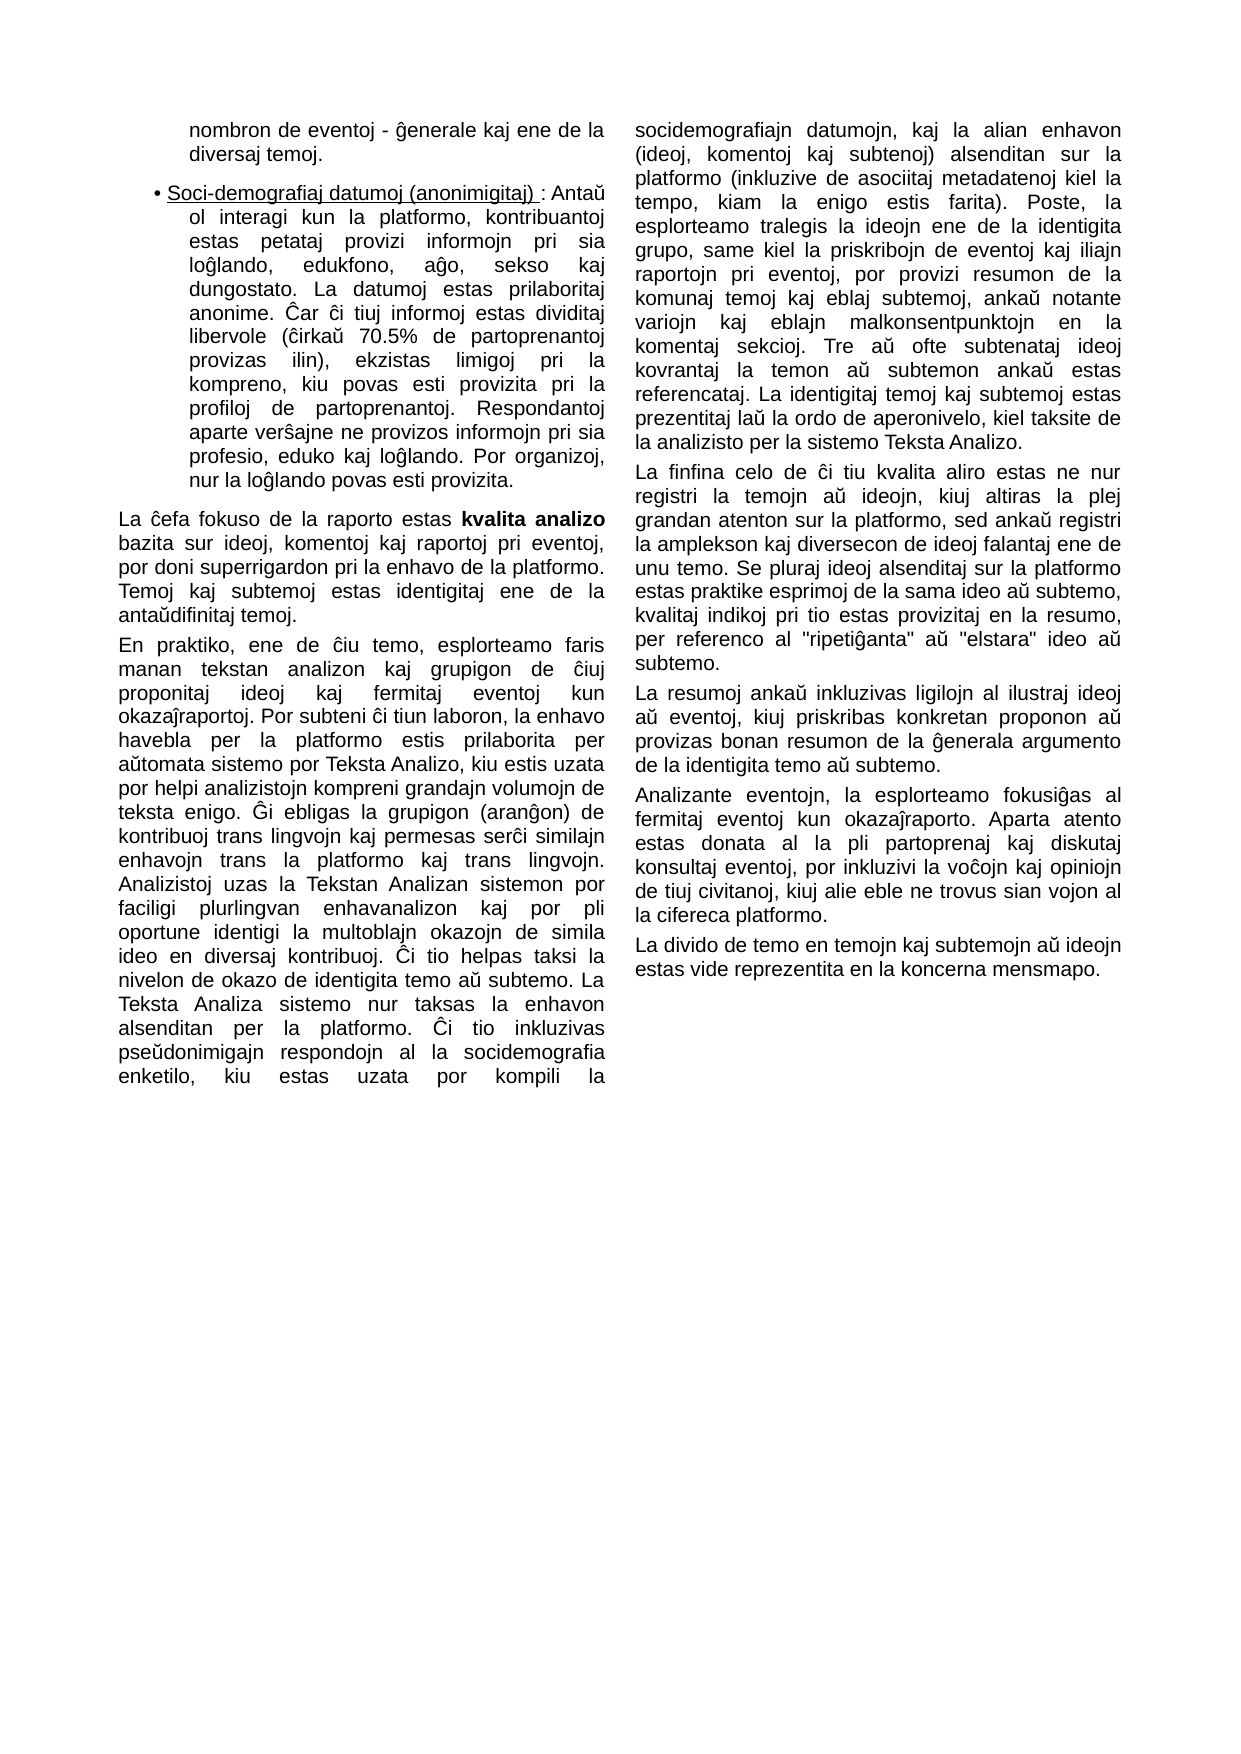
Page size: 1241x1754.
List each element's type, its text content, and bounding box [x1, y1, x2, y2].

text La divido de temo en temojn kaj subtemojn aŭ ideojn estas vide reprezentita en la koncerna mensmapo. [635, 932, 1122, 980]
text • Soci-demografiaj datumoj (anonimigitaj) : Antaŭ ol interagi kun la platformo, kontribuantoj estas petataj provizi informojn pri sia loĝlando, edukfono, aĝo, sekso kaj dungostato. La datumoj estas prilaboritaj anonime. Ĉar ĉi tiuj informoj estas dividitaj libervole (ĉirkaŭ 70.5% de partoprenantoj provizas ilin), ekzistas limigoj pri la kompreno, kiu povas esti provizita pri la profiloj de partoprenantoj. Respondantoj aparte verŝajne ne provizos informojn pri sia profesio, eduko kaj loĝlando. Por organizoj, nur la loĝlando povas esti provizita. [153, 181, 605, 492]
text Analizante eventojn, la esplorteamo fokusiĝas al fermitaj eventoj kun okazaĵraporto. Aparta atento estas donata al la pli partoprenaj kaj diskutaj konsultaj eventoj, por inkluzivi la voĉojn kaj opiniojn de tiuj civitanoj, kiuj alie eble ne trovus sian vojon al la cifereca platformo. [635, 783, 1122, 927]
text La resumoj ankaŭ inkluzivas ligilojn al ilustraj ideoj aŭ eventoj, kiuj priskribas konkretan proponon aŭ provizas bonan resumon de la ĝenerala argumento de la identigita temo aŭ subtemo. [635, 681, 1122, 777]
text nombron de eventoj - ĝenerale kaj ene de la diversaj temoj. [153, 118, 605, 166]
text En praktiko, ene de ĉiu temo, esplorteamo faris manan tekstan analizon kaj grupigon de ĉiuj proponitaj ideoj kaj fermitaj eventoj kun okazaĵraportoj. Por subteni ĉi tiun laboron, la enhavo havebla per la platformo estis prilaborita per aŭtomata sistemo por Teksta Analizo, kiu estis uzata por helpi analizistojn kompreni grandajn volumojn de teksta enigo. Ĝi ebligas la grupigon (aranĝon) de kontribuoj trans lingvojn kaj permesas serĉi similajn enhavojn trans la platformo kaj trans lingvojn. Analizistoj uzas la Tekstan Analizan sistemon por faciligi plurlingvan enhavanalizon kaj por pli oportune identigi la multoblajn okazojn de simila ideo en diversaj kontribuoj. Ĉi tio helpas taksi la nivelon de okazo de identigita temo aŭ subtemo. La Teksta Analiza sistemo nur taksas la enhavon alsenditan per la platformo. Ĉi tio inkluzivas pseŭdonimigajn respondojn al la socidemografia enketilo, kiu estas uzata por kompili la [118, 632, 605, 1088]
text La ĉefa fokuso de la raporto estas kvalita analizo bazita sur ideoj, komentoj kaj raportoj pri eventoj, por doni superrigardon pri la enhavo de la platformo. Temoj kaj subtemoj estas identigitaj ene de la antaŭdifinitaj temoj. [118, 507, 605, 626]
text La finfina celo de ĉi tiu kvalita aliro estas ne nur registri la temojn aŭ ideojn, kiuj altiras la plej grandan atenton sur la platformo, sed ankaŭ registri la amplekson kaj diversecon de ideoj falantaj ene de unu temo. Se pluraj ideoj alsenditaj sur la platformo estas praktike esprimoj de la sama ideo aŭ subtemo, kvalitaj indikoj pri tio estas provizitaj en la resumo, per referenco al "ripetiĝanta" aŭ "elstara" ideo aŭ subtemo. [635, 459, 1122, 675]
text socidemografiajn datumojn, kaj la alian enhavon (ideoj, komentoj kaj subtenoj) alsenditan sur la platformo (inkluzive de asociitaj metadatenoj kiel la tempo, kiam la enigo estis farita). Poste, la esplorteamo tralegis la ideojn ene de la identigita grupo, same kiel la priskribojn de eventoj kaj iliajn raportojn pri eventoj, por provizi resumon de la komunaj temoj kaj eblaj subtemoj, ankaŭ notante variojn kaj eblajn malkonsentpunktojn en la komentaj sekcioj. Tre aŭ ofte subtenataj ideoj kovrantaj la temon aŭ subtemon ankaŭ estas referencataj. La identigitaj temoj kaj subtemoj estas prezentitaj laŭ la ordo de aperonivelo, kiel taksite de la analizisto per la sistemo Teksta Analizo. [635, 118, 1122, 453]
